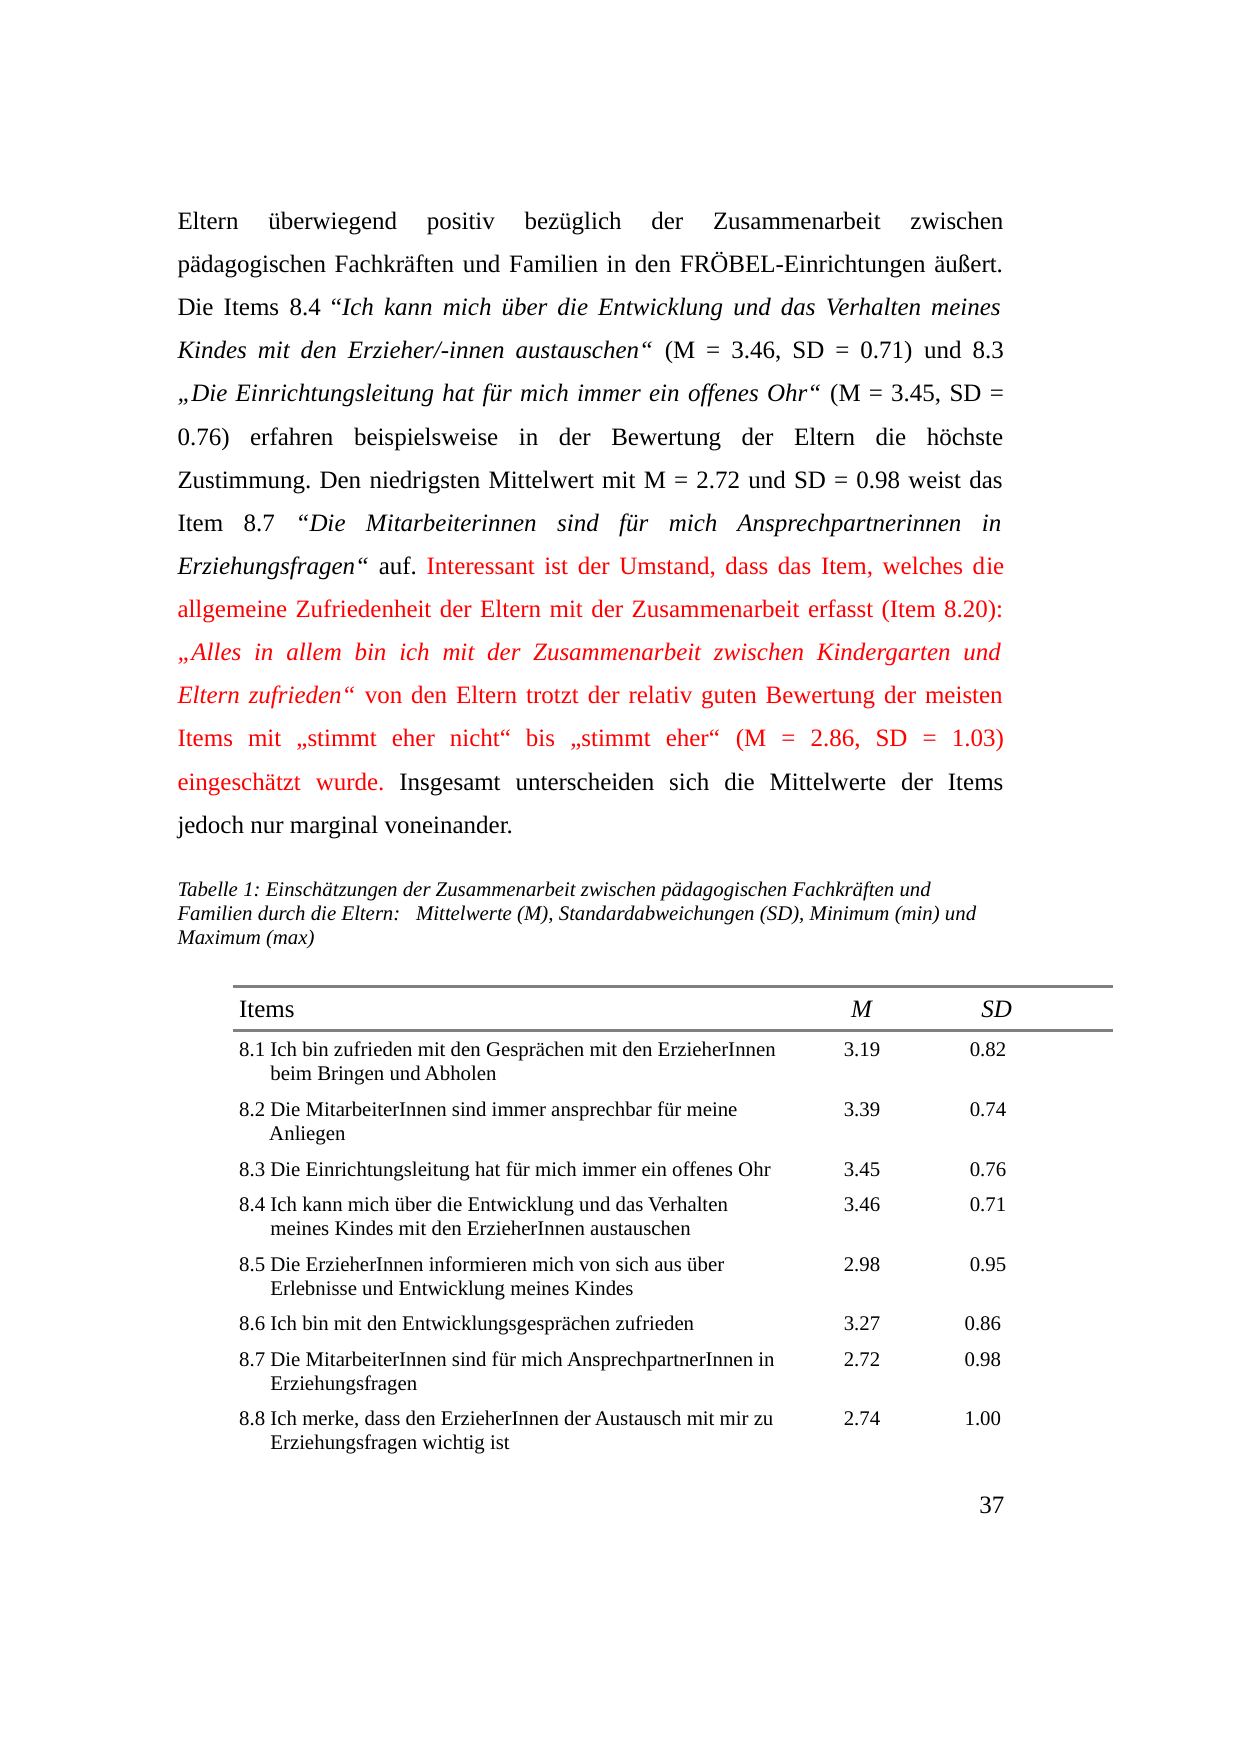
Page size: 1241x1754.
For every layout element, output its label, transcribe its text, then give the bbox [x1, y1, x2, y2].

table_cell 8.6 Ich bin mit den Entwicklungsgesprächen zufrieden [233, 1305, 833, 1341]
table_header M [833, 988, 906, 1028]
table_cell 3.45 [833, 1151, 906, 1186]
table_cell 3.46 [833, 1186, 906, 1246]
table_header Items [233, 988, 833, 1028]
table_cell 0.86 [906, 1305, 1113, 1341]
table_cell 3.39 [833, 1091, 906, 1151]
table_cell 0.95 [906, 1246, 1113, 1305]
table_cell 2.98 [833, 1246, 906, 1305]
table_cell 0.71 [906, 1186, 1113, 1246]
table_cell 8.2 Die MitarbeiterInnen sind immer ansprechbar für meine Anliegen [233, 1091, 833, 1151]
table_cell 8.7 Die MitarbeiterInnen sind für mich AnsprechpartnerInnen in Erziehungsfragen [233, 1341, 833, 1401]
table_cell 2.72 [833, 1341, 906, 1401]
text Tabelle 1: Einschätzungen der Zusammenarbeit zwischen pädagogischen Fachkräften und Familien durch die Eltern: Mittelwerte (M), Standardabweichungen (SD), Minimum (min) und Maximum (max) [177, 877, 1004, 949]
table_cell 3.27 [833, 1305, 906, 1341]
table_cell 0.98 [906, 1341, 1113, 1401]
table_header SD [906, 988, 1113, 1028]
table_cell 8.4 Ich kann mich über die Entwicklung und das Verhalten meines Kindes mit den ErzieherInnen austauschen [233, 1186, 833, 1246]
table_cell 8.5 Die ErzieherInnen informieren mich von sich aus über Erlebnisse und Entwicklung meines Kindes [233, 1246, 833, 1305]
table_cell 0.76 [906, 1151, 1113, 1186]
table_cell 3.19 [833, 1032, 906, 1091]
table_cell 8.8 Ich merke, dass den ErzieherInnen der Austausch mit mir zu Erziehungsfragen wichtig ist [233, 1401, 833, 1460]
table_cell 0.82 [906, 1032, 1113, 1091]
table_cell 1.00 [906, 1401, 1113, 1460]
table_cell 8.1 Ich bin zufrieden mit den Gesprächen mit den ErzieherInnen beim Bringen und Abholen [233, 1032, 833, 1091]
table_cell 2.74 [833, 1401, 906, 1460]
text Eltern überwiegend positiv bezüglich der Zusammenarbeit zwischen pädagogischen Fachkräften und Familien in den FRÖBEL-Einrichtungen äußert. Die Items 8.4 “Ich kann mich über die Entwicklung und das Verhalten meines Kindes mit den Erzieher/-innen austauschen“ (M = 3.46, SD = 0.71) und 8.3 „Die Einrichtungsleitung hat für mich immer ein offenes Ohr“ (M = 3.45, SD = 0.76) erfahren beispielsweise in der Bewertung der Eltern die höchste Zustimmung. Den niedrigsten Mittelwert mit M = 2.72 und SD = 0.98 weist das Item 8.7 “Die Mitarbeiterinnen sind für mich Ansprechpartnerinnen in Erziehungsfragen“ auf. Interessant ist der Umstand, dass das Item, welches die allgemeine Zufriedenheit der Eltern mit der Zusammenarbeit erfasst (Item 8.20): „Alles in allem bin ich mit der Zusammenarbeit zwischen Kindergarten und Eltern zufrieden“ von den Eltern trotzt der relativ guten Bewertung der meisten Items mit „stimmt eher nicht“ bis „stimmt eher“ (M = 2.86, SD = 1.03) eingeschätzt wurde. Insgesamt unterscheiden sich die Mittelwerte der Items jedoch nur marginal voneinander. [177, 206, 1004, 838]
table_cell 8.3 Die Einrichtungsleitung hat für mich immer ein offenes Ohr [233, 1151, 833, 1186]
table_cell 0.74 [906, 1091, 1113, 1151]
